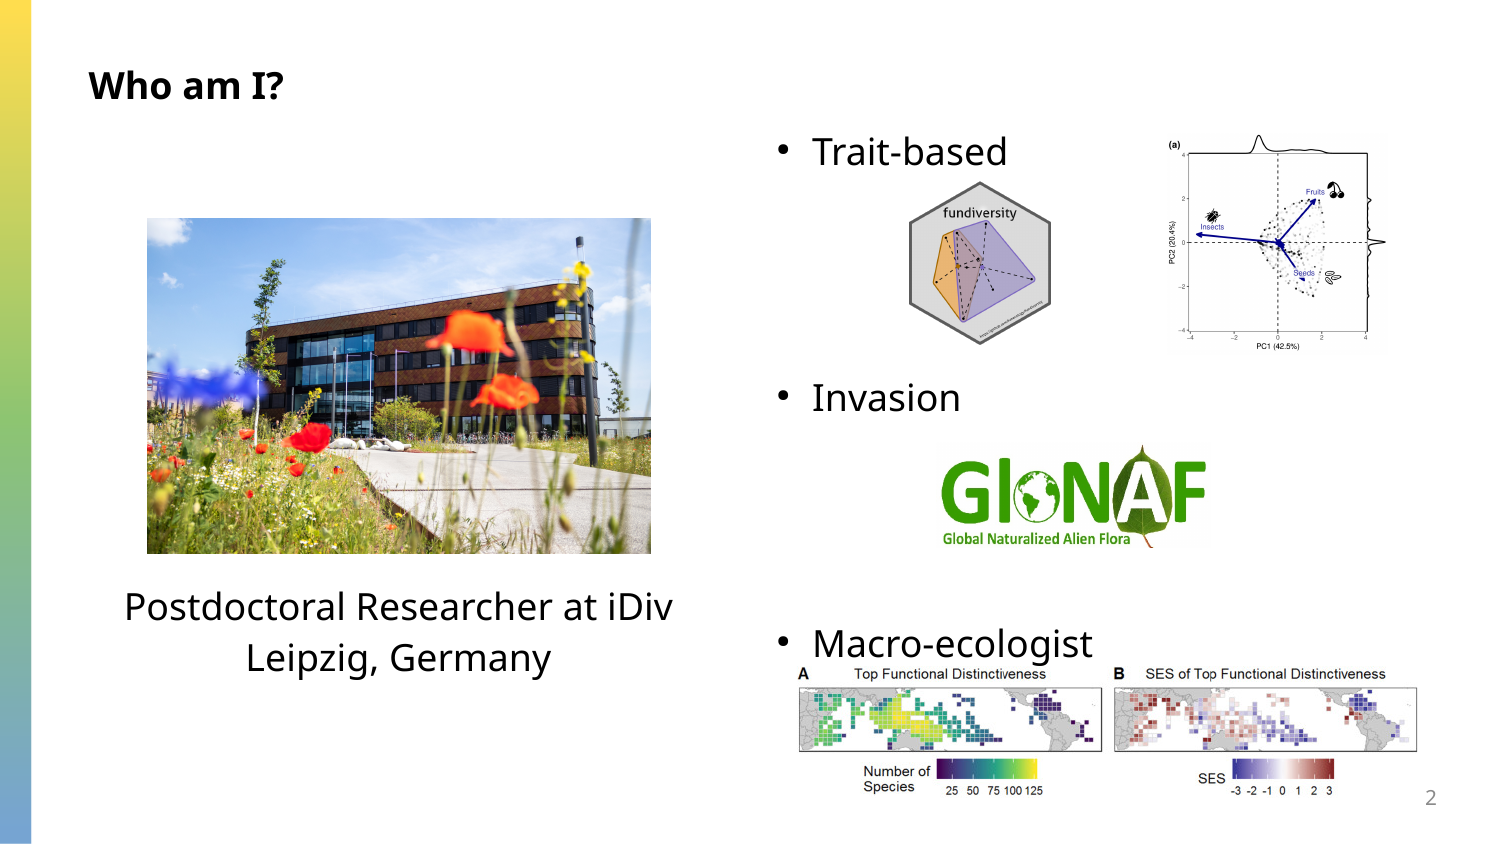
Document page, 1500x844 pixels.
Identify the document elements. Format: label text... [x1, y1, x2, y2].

text_box Postdoctoral Researcher at iDiv Leipzig, Germany [88, 572, 709, 691]
list Who am I? [88, 61, 1442, 157]
text_box Trait-based Invasion Macro-ecologist [761, 118, 1382, 660]
picture [0, 0, 1500, 844]
